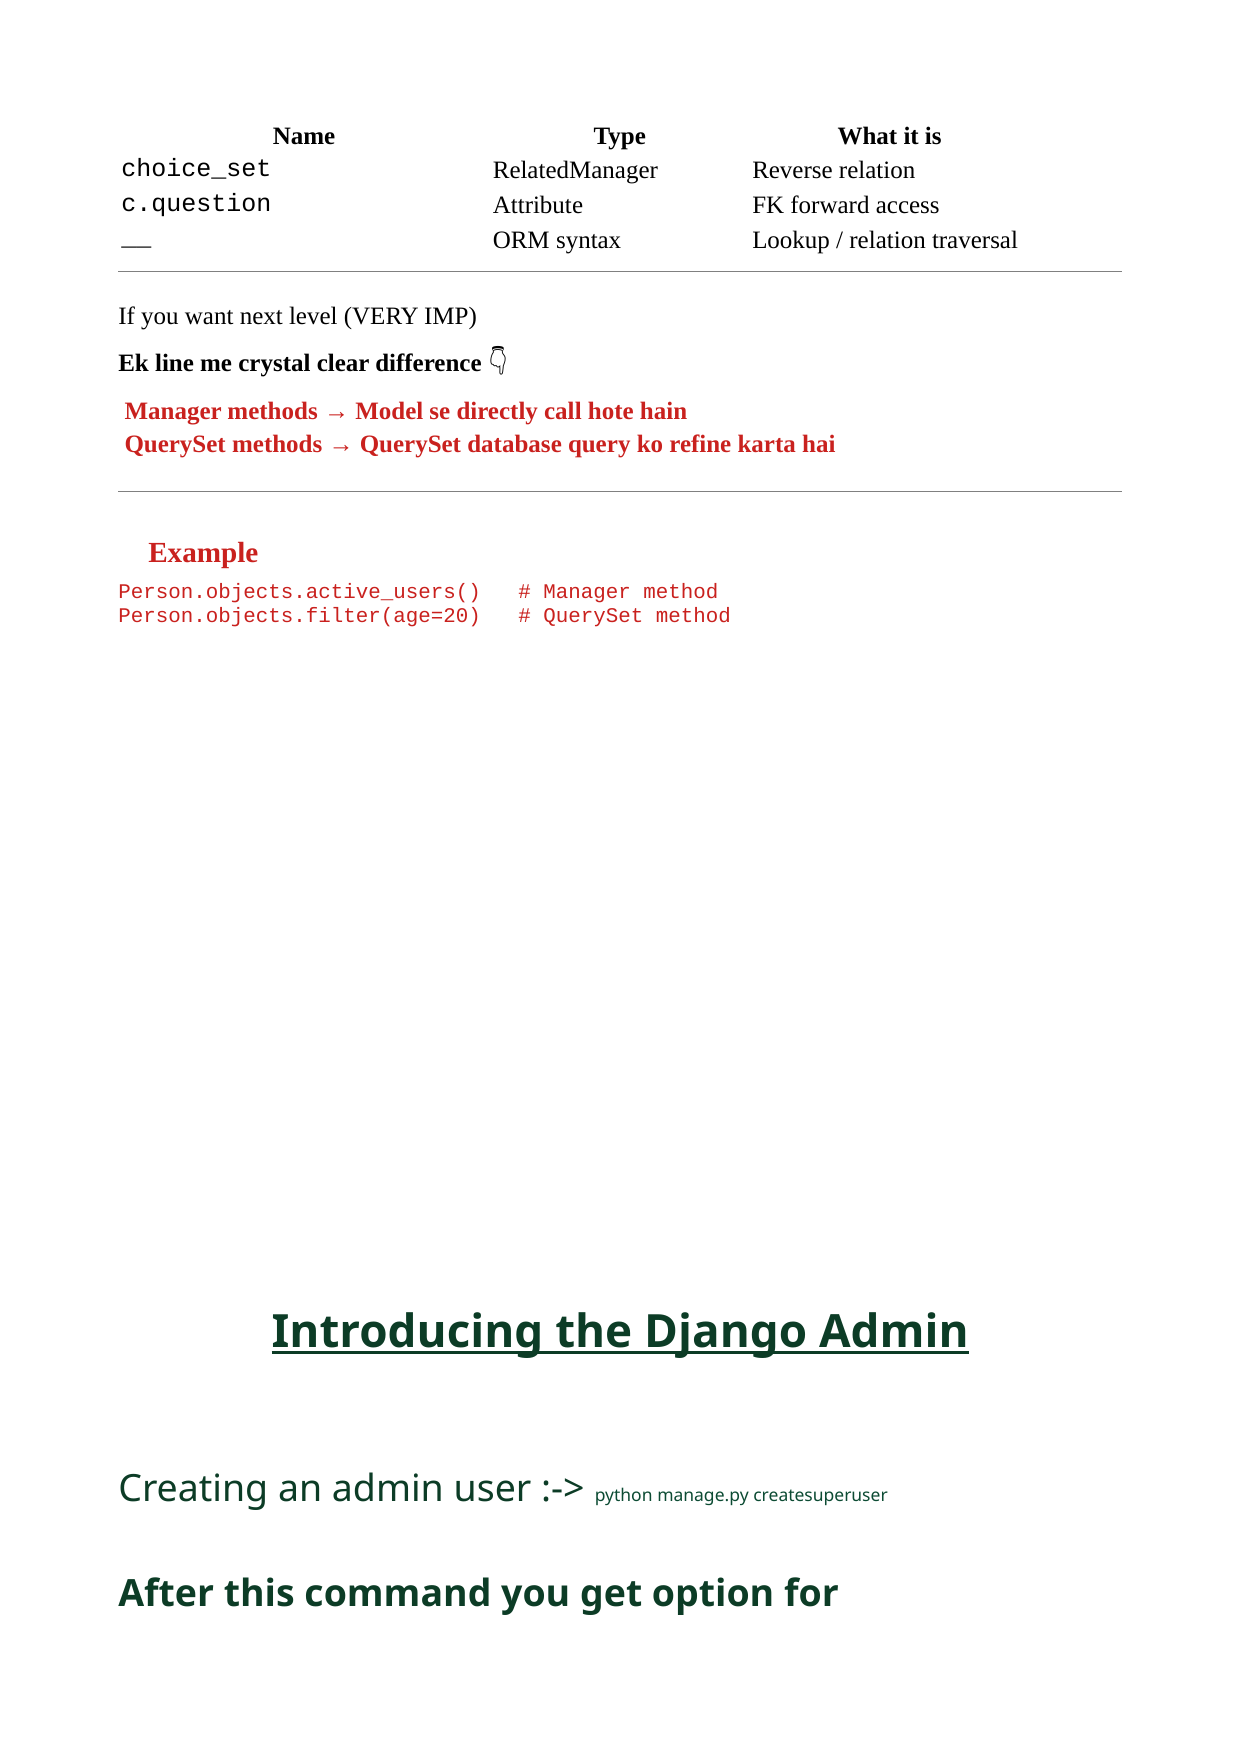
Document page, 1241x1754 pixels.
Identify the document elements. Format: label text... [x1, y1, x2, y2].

table_header Type [490, 118, 749, 153]
subtitle Creating an admin user :-> python manage.py createsuperuser [118, 1461, 1122, 1512]
text If you want next level (VERY IMP) [118, 301, 1122, 329]
text Person.objects.filter(age=20) # QuerySet method [118, 605, 1122, 629]
table_cell Attribute [490, 187, 749, 222]
text Person.objects.active_users() # Manager method [118, 581, 1122, 605]
text Ek line me crystal clear difference 👇 [118, 348, 1122, 377]
table_cell Lookup / relation traversal [749, 222, 1029, 256]
table_header What it is [749, 118, 1029, 153]
text After this command you get option for [118, 1567, 1122, 1618]
table_cell Reverse relation [749, 153, 1029, 187]
subtitle 🔥 Example [118, 535, 1122, 569]
table_header Name [118, 118, 490, 153]
table_cell ORM syntax [490, 222, 749, 256]
table_cell c.question [118, 187, 490, 222]
text Manager methods → Model se directly call hote hain QuerySet methods → QuerySet database query ko refine karta hai [118, 396, 1122, 458]
table_cell FK forward access [749, 187, 1029, 222]
table_cell __ [118, 222, 490, 256]
table_cell choice_set [118, 153, 490, 187]
table_cell RelatedManager [490, 153, 749, 187]
subtitle Introducing the Django Admin [118, 1298, 1122, 1361]
